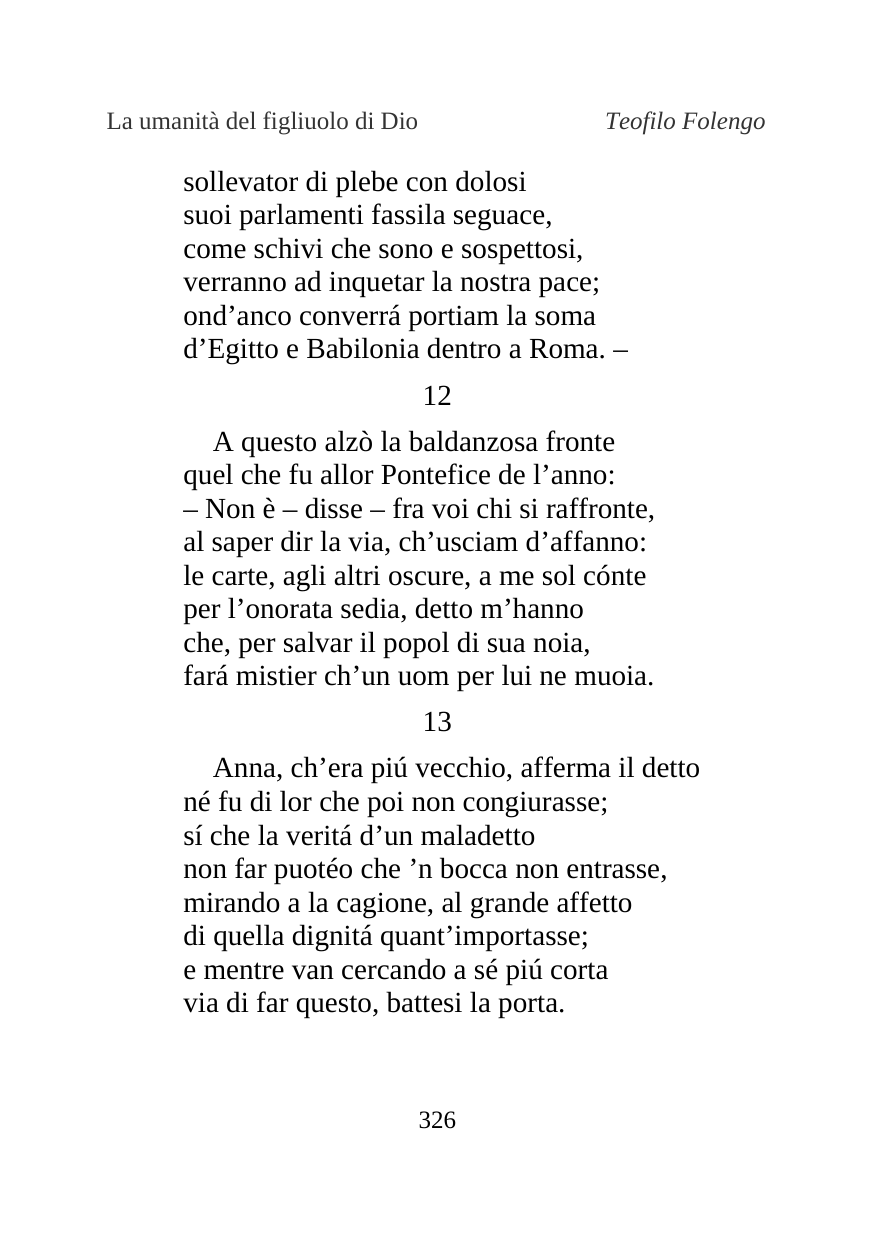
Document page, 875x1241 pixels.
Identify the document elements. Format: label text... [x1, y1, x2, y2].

text sollevator di plebe con dolosi suoi parlamenti fassila seguace, come schivi che sono e sospettosi, verranno ad inquetar la nostra pace; ond’anco converrá portiam la soma d’Egitto e Babilonia dentro a Roma. – [183, 164, 768, 365]
text 12 [106, 378, 768, 411]
text 13 [106, 704, 768, 738]
text Anna, ch’era piú vecchio, afferma il detto né fu di lor che poi non congiurasse; sí che la veritá d’un maladetto non far puotéo che ’n bocca non entrasse, mirando a la cagione, al grande affetto di quella dignitá quant’importasse; e mentre van cercando a sé piú corta via di far questo, battesi la porta. [183, 751, 768, 1019]
text A questo alzò la baldanzosa fronte quel che fu allor Pontefice de l’anno: – Non è – disse – fra voi chi si raffronte, al saper dir la via, ch’usciam d’affanno: le carte, agli altri oscure, a me sol cónte per l’onorata sedia, detto m’hanno che, per salvar il popol di sua noia, fará mistier ch’un uom per lui ne muoia. [183, 424, 768, 692]
